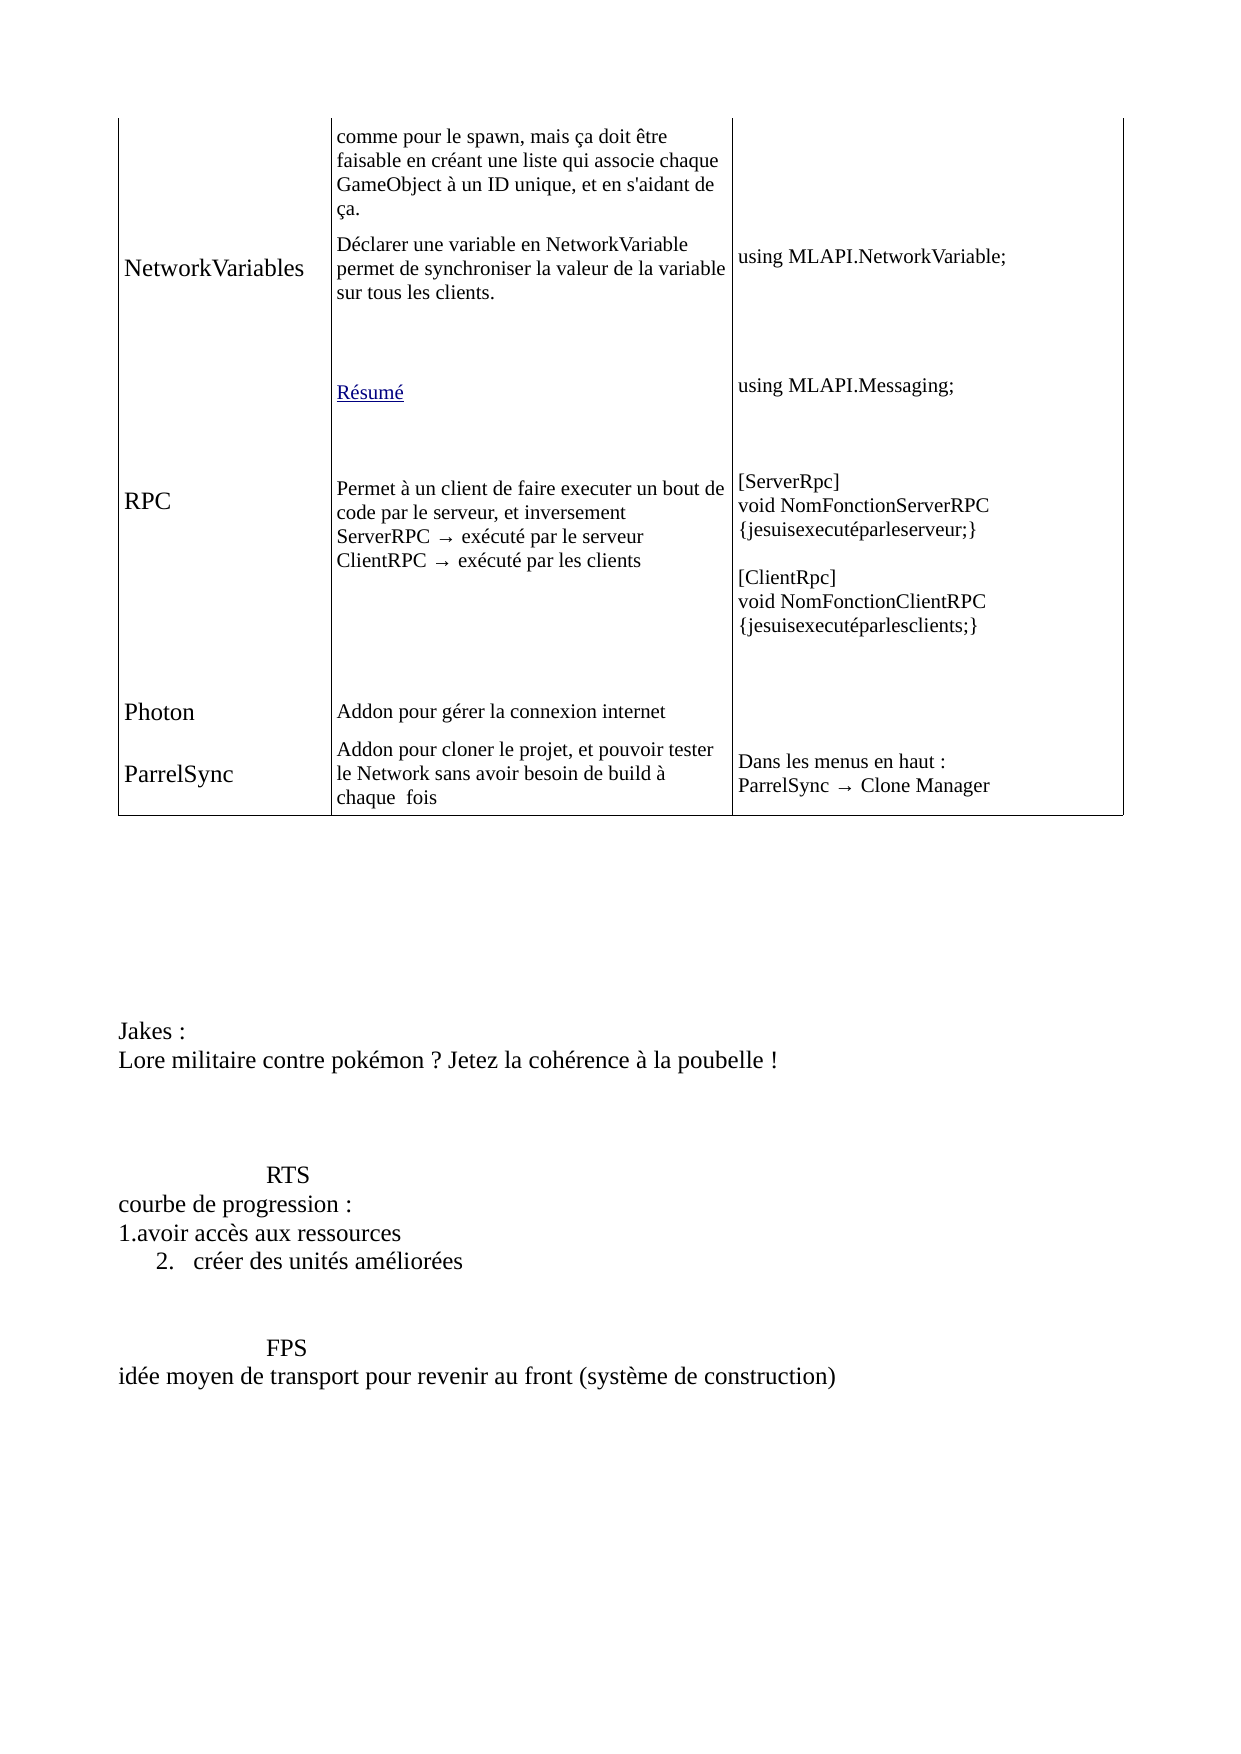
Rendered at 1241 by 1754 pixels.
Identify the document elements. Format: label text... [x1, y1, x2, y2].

table_cell Résumé Permet à un client de faire executer un bout de code par le serveur, et inversement ServerRPC → exécuté par le serveur ClientRPC → exécuté par les clients [332, 310, 732, 691]
text Lore militaire contre pokémon ? Jetez la cohérence à la poubelle ! [118, 1045, 1122, 1074]
text FPS [118, 1333, 1122, 1361]
list créer des unités améliorées [156, 1246, 1122, 1275]
table_cell using MLAPI.NetworkVariable; [733, 226, 1123, 309]
table_cell ParrelSync [119, 731, 331, 815]
table_cell Addon pour gérer la connexion internet [332, 691, 732, 731]
table_cell [733, 118, 1123, 226]
table_cell Photon [119, 691, 331, 731]
table_cell using MLAPI.Messaging; [ServerRpc] void NomFonctionServerRPC {jesuisexecutéparleserveur;} [ClientRpc] void NomFonctionClientRPC {jesuisexecutéparlesclients;} [733, 310, 1123, 691]
table_cell Déclarer une variable en NetworkVariable permet de synchroniser la valeur de la variable sur tous les clients. [332, 226, 732, 309]
table_cell Dans les menus en haut : ParrelSync → Clone Manager [733, 731, 1123, 815]
text Jakes : [118, 1016, 1122, 1045]
table_cell [119, 118, 331, 226]
table_cell RPC [119, 310, 331, 691]
text RTS [118, 1160, 1122, 1189]
table_cell comme pour le spawn, mais ça doit être faisable en créant une liste qui associe chaque GameObject à un ID unique, et en s'aidant de ça. [332, 118, 732, 226]
table_cell Addon pour cloner le projet, et pouvoir tester le Network sans avoir besoin de build à chaque fois [332, 731, 732, 815]
table_cell [733, 691, 1123, 731]
table_cell NetworkVariables [119, 226, 331, 309]
text idée moyen de transport pour revenir au front (système de construction) [118, 1361, 1122, 1390]
text courbe de progression : [118, 1189, 1122, 1218]
text 1.avoir accès aux ressources [118, 1218, 1122, 1246]
